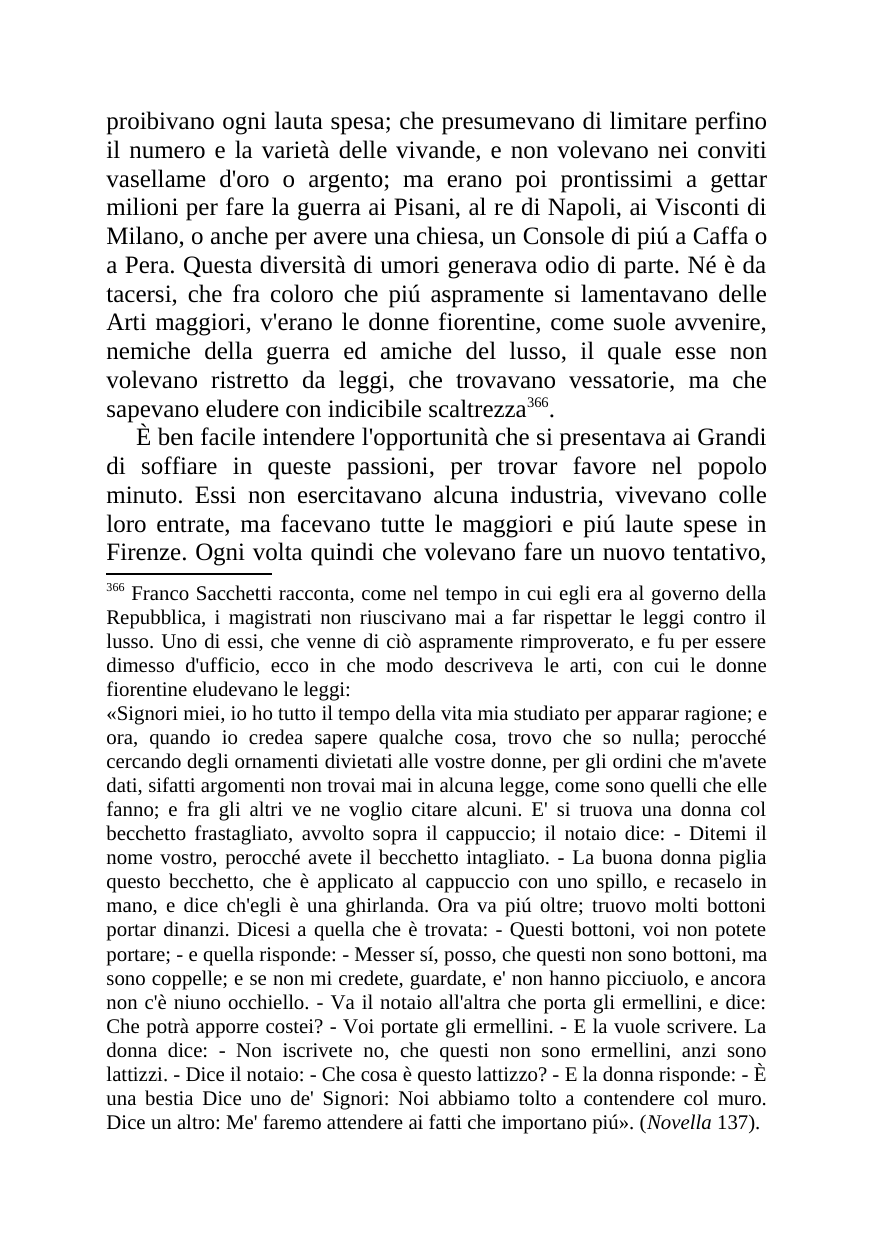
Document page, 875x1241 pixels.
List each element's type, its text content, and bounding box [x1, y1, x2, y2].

text È ben facile intendere l'opportunità che si presentava ai Grandi di soffiare in queste passioni, per trovar favore nel popolo minuto. Essi non esercitavano alcuna industria, vivevano colle loro entrate, ma facevano tutte le maggiori e piú laute spese in Firenze. Ogni volta quindi che volevano fare un nuovo tentativo, [106, 422, 768, 566]
text «Signori miei, io ho tutto il tempo della vita mia studiato per apparar ragione; e ora, quando io credea sapere qualche cosa, trovo che so nulla; perocché cercando degli ornamenti divietati alle vostre donne, per gli ordini che m'avete dati, sifatti argomenti non trovai mai in alcuna legge, come sono quelli che elle fanno; e fra gli altri ve ne voglio citare alcuni. E' si truova una donna col becchetto frastagliato, avvolto sopra il cappuccio; il notaio dice: - Ditemi il nome vostro, perocché avete il becchetto intagliato. - La buona donna piglia questo becchetto, che è applicato al cappuccio con uno spillo, e recaselo in mano, e dice ch'egli è una ghirlanda. Ora va piú oltre; truovo molti bottoni portar dinanzi. Dicesi a quella che è trovata: - Questi bottoni, voi non potete portare; - e quella risponde: - Messer sí, posso, che questi non sono bottoni, ma sono coppelle; e se non mi credete, guardate, e' non hanno picciuolo, e ancora non c'è niuno occhiello. - Va il notaio all'altra che porta gli ermellini, e dice: Che potrà apporre costei? - Voi portate gli ermellini. - E la vuole scrivere. La donna dice: - Non iscrivete no, che questi non sono ermellini, anzi sono lattizzi. - Dice il notaio: - Che cosa è questo lattizzo? - E la donna risponde: - È una bestia Dice uno de' Signori: Noi abbiamo tolto a contendere col muro. Dice un altro: Me' faremo attendere ai fatti che importano piú». (Novella 137). [106, 701, 768, 1134]
text proibivano ogni lauta spesa; che presumevano di limitare perfino il numero e la varietà delle vivande, e non volevano nei conviti vasellame d'oro o argento; ma erano poi prontissimi a gettar milioni per fare la guerra ai Pisani, al re di Napoli, ai Visconti di Milano, o anche per avere una chiesa, un Console di piú a Caffa o a Pera. Questa diversità di umori generava odio di parte. Né è da tacersi, che fra coloro che piú aspramente si lamentavano delle Arti maggiori, v'erano le donne fiorentine, come suole avvenire, nemiche della guerra ed amiche del lusso, il quale esse non volevano ristretto da leggi, che trovavano vessatorie, ma che sapevano eludere con indicibile scaltrezza. [106, 106, 768, 422]
text Franco Sacchetti racconta, come nel tempo in cui egli era al governo della Repubblica, i magistrati non riuscivano mai a far rispettar le leggi contro il lusso. Uno di essi, che venne di ciò aspramente rimproverato, e fu per essere dimesso d'ufficio, ecco in che modo descriveva le arti, con cui le donne fiorentine eludevano le leggi: [106, 581, 768, 701]
